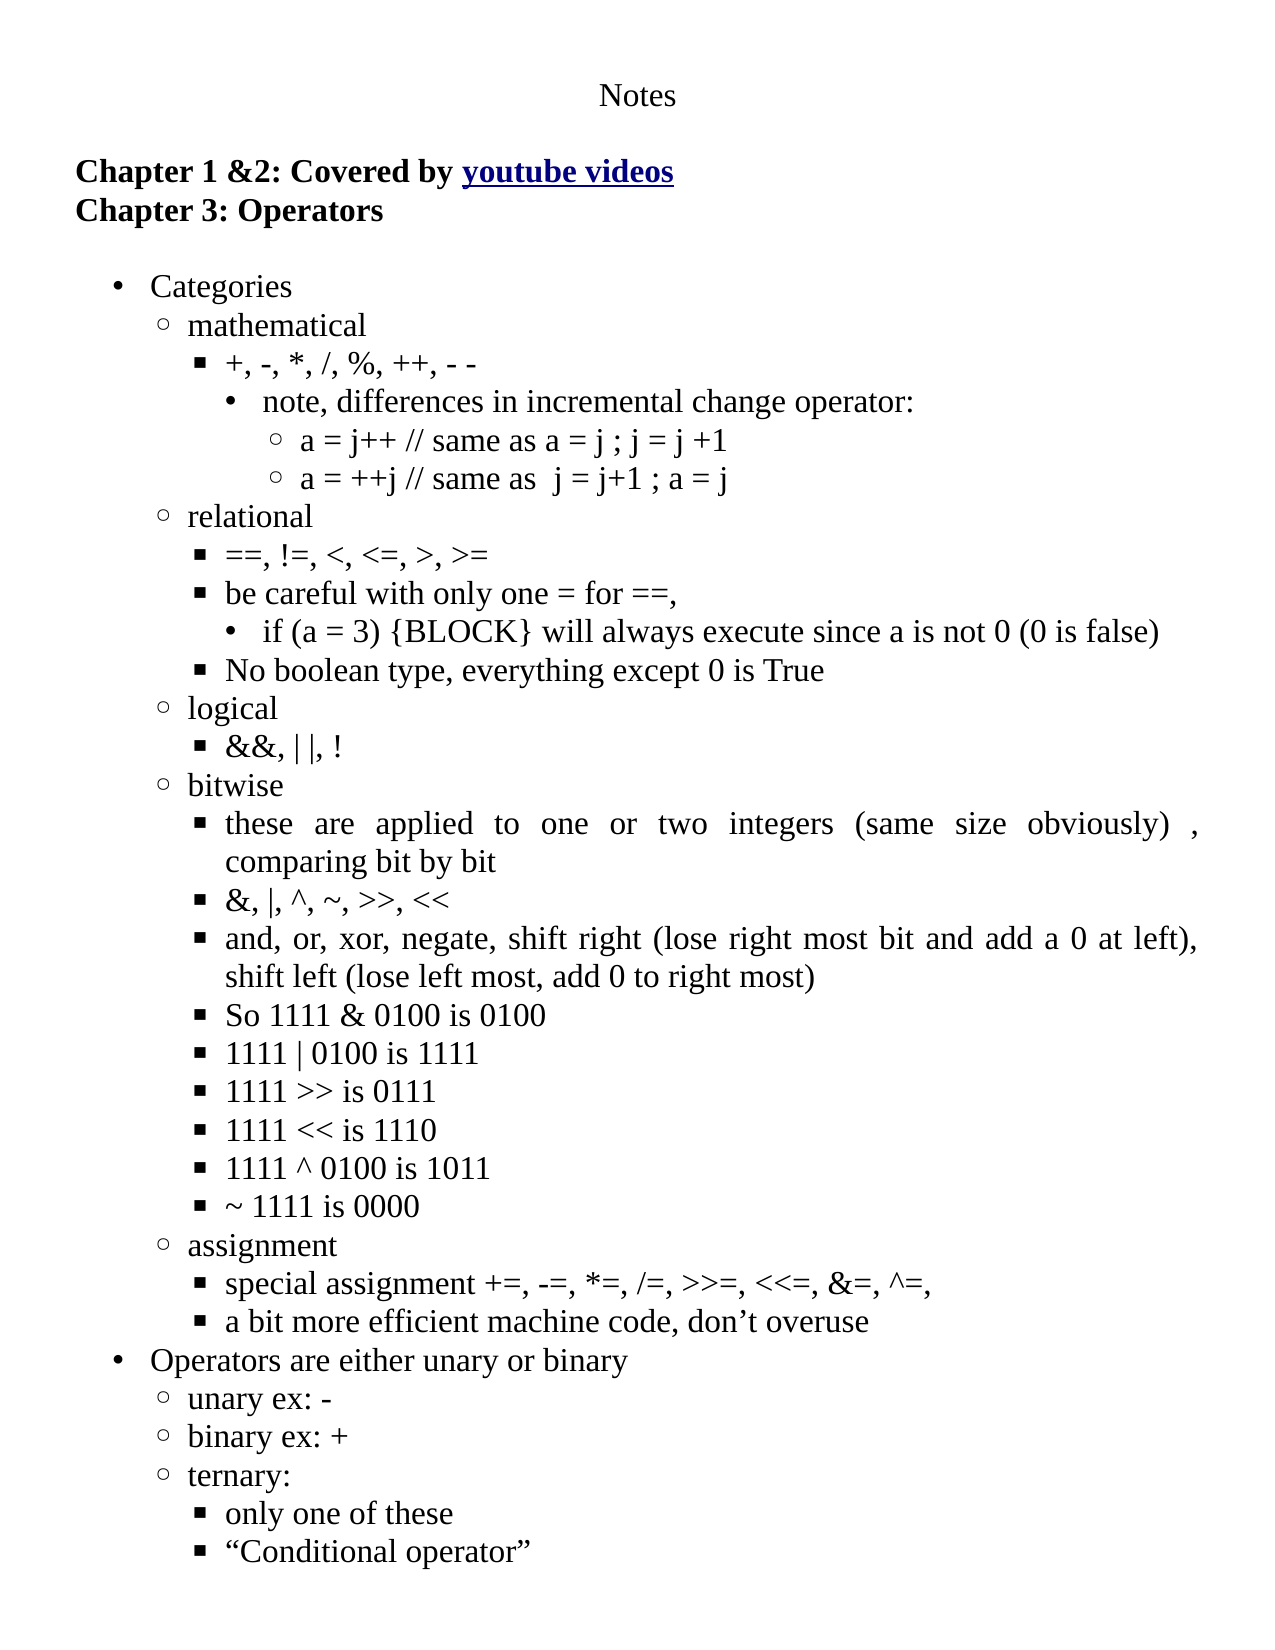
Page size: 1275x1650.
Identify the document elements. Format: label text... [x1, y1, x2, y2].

list ~ 1111 is 0000 [187, 1187, 1200, 1225]
list assignment [150, 1225, 1200, 1263]
list bitwise [150, 765, 1200, 803]
list 1111 >> is 0111 [187, 1072, 1200, 1110]
list “Conditional operator” [187, 1532, 1200, 1570]
list if (a = 3) {BLOCK} will always execute since a is not 0 (0 is false) [225, 612, 1200, 650]
list 1111 ^ 0100 is 1011 [187, 1148, 1200, 1187]
text Chapter 3: Operators [75, 190, 1200, 228]
list Categories [112, 267, 1200, 305]
list logical [150, 688, 1200, 727]
list special assignment +=, -=, *=, /=, >>=, <<=, &=, ^=, [187, 1263, 1200, 1302]
list 1111 << is 1110 [187, 1110, 1200, 1148]
list So 1111 & 0100 is 0100 [187, 995, 1200, 1033]
list a = j++ // same as a = j ; j = j +1 [262, 420, 1200, 458]
list No boolean type, everything except 0 is True [187, 650, 1200, 688]
list +, -, *, /, %, ++, - - [187, 343, 1200, 382]
text Chapter 1 &2: Covered by youtube videos [75, 152, 1200, 190]
list &, |, ^, ~, >>, << [187, 880, 1200, 918]
list ternary: [150, 1455, 1200, 1493]
list binary ex: + [150, 1417, 1200, 1455]
list a = ++j // same as j = j+1 ; a = j [262, 458, 1200, 497]
list note, differences in incremental change operator: [225, 382, 1200, 420]
list these are applied to one or two integers (same size obviously) , comparing bit by bit [187, 803, 1200, 880]
list and, or, xor, negate, shift right (lose right most bit and add a 0 at left), shift left (lose left most, add 0 to right most) [187, 918, 1200, 995]
list unary ex: - [150, 1378, 1200, 1417]
list relational [150, 497, 1200, 535]
list a bit more efficient machine code, don’t overuse [187, 1302, 1200, 1340]
text Notes [75, 75, 1200, 113]
list ==, !=, <, <=, >, >= [187, 535, 1200, 573]
list be careful with only one = for ==, [187, 573, 1200, 612]
list mathematical [150, 305, 1200, 343]
list &&, | |, ! [187, 727, 1200, 765]
list 1111 | 0100 is 1111 [187, 1033, 1200, 1072]
list only one of these [187, 1493, 1200, 1532]
list Operators are either unary or binary [112, 1340, 1200, 1378]
